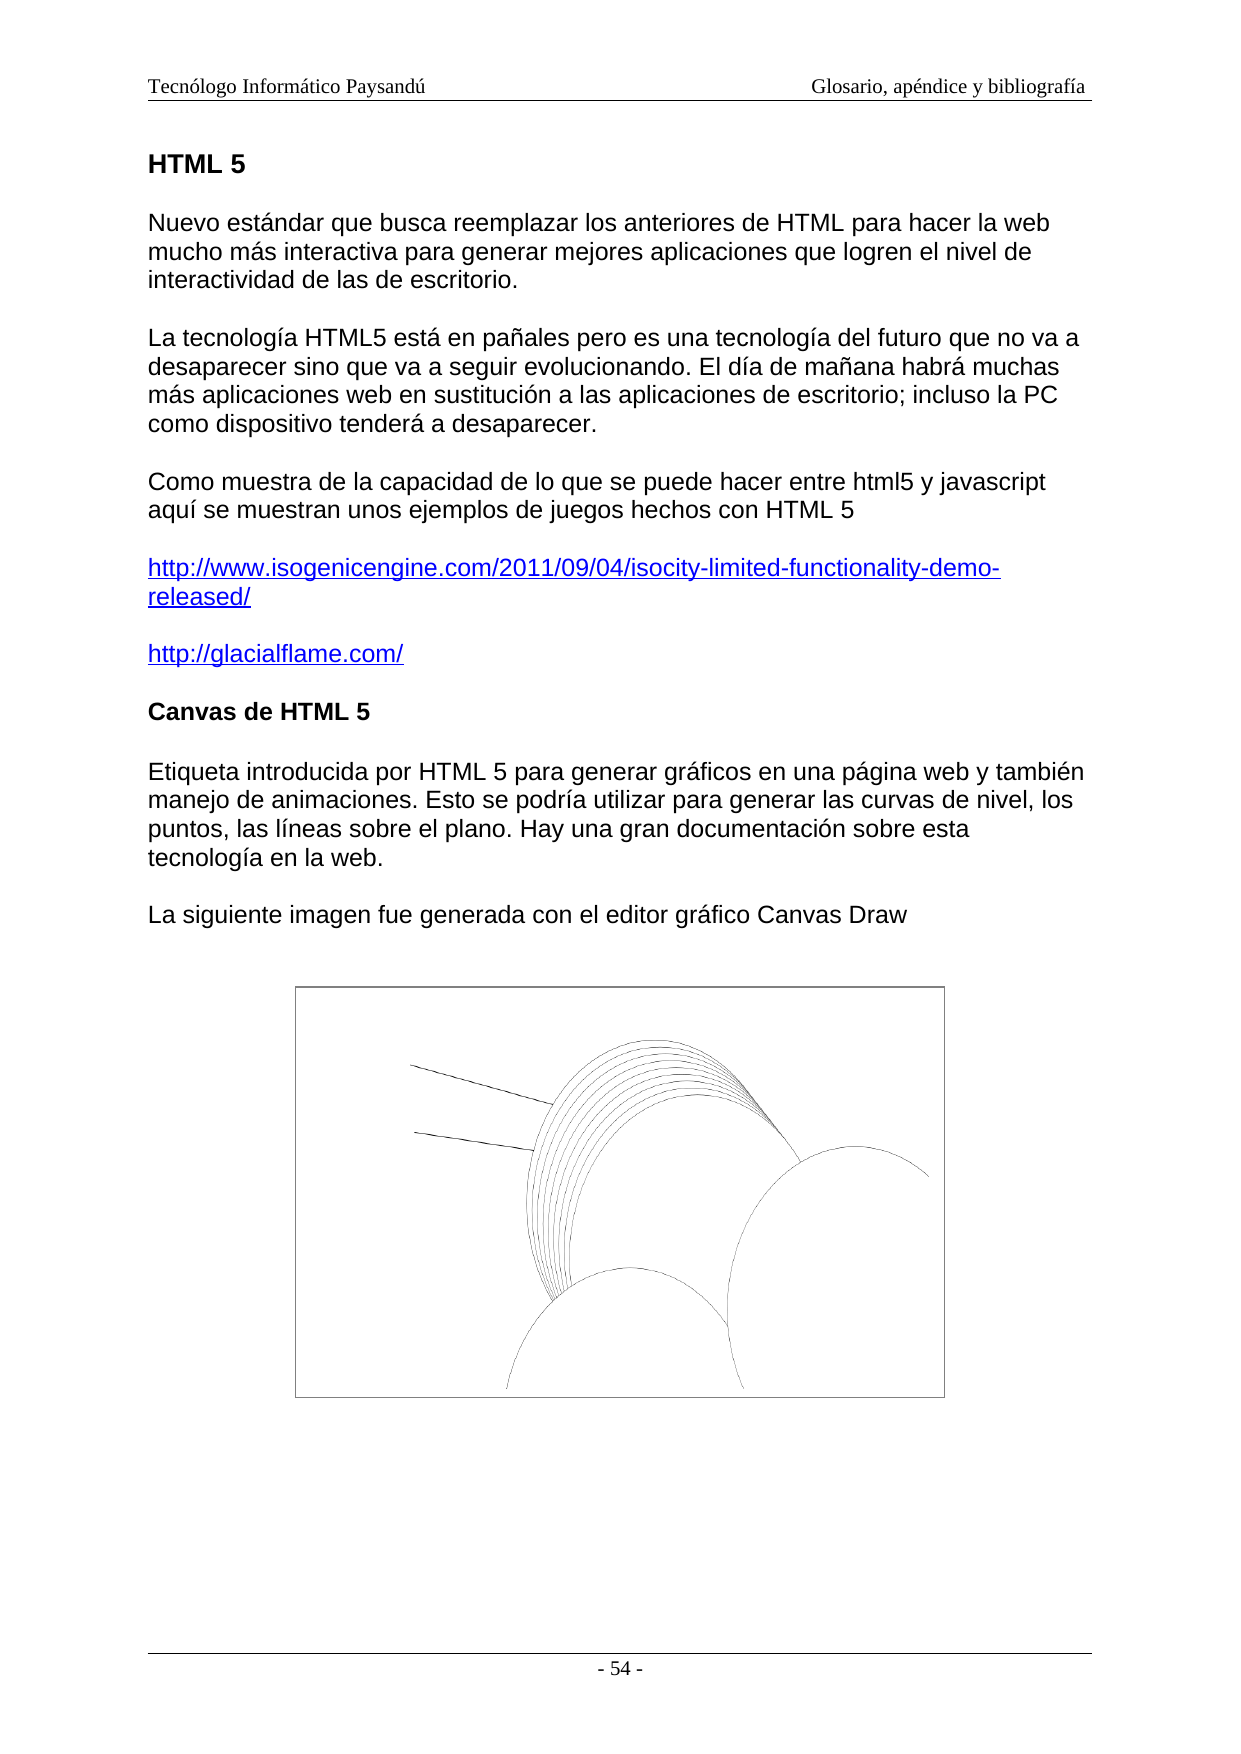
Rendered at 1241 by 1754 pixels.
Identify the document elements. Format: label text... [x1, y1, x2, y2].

text Canvas de HTML 5 [148, 696, 1092, 725]
text La tecnología HTML5 está en pañales pero es una tecnología del futuro que no va a desaparecer sino que va a seguir evolucionando. El día de mañana habrá muchas más aplicaciones web en sustitución a las aplicaciones de escritorio; incluso la PC como dispositivo tenderá a desaparecer. [148, 323, 1092, 438]
text HTML 5 [148, 148, 1092, 179]
text La siguiente imagen fue generada con el editor gráfico Canvas Draw [148, 900, 1092, 929]
text Nuevo estándar que busca reemplazar los anteriores de HTML para hacer la web mucho más interactiva para generar mejores aplicaciones que logren el nivel de interactividad de las de escritorio. [148, 208, 1092, 294]
text http://www.isogenicengine.com/2011/09/04/isocity-limited-functionality-demo-released/ [148, 553, 1092, 639]
text Etiqueta introducida por HTML 5 para generar gráficos en una página web y también manejo de animaciones. Esto se podría utilizar para generar las curvas de nivel, los puntos, las líneas sobre el plano. Hay una gran documentación sobre esta tecnología en la web. [148, 756, 1092, 871]
text Como muestra de la capacidad de lo que se puede hacer entre html5 y javascript aquí se muestran unos ejemplos de juegos hechos con HTML 5 [148, 466, 1092, 524]
picture [311, 995, 929, 1389]
text http://glacialflame.com/ [148, 639, 1092, 696]
